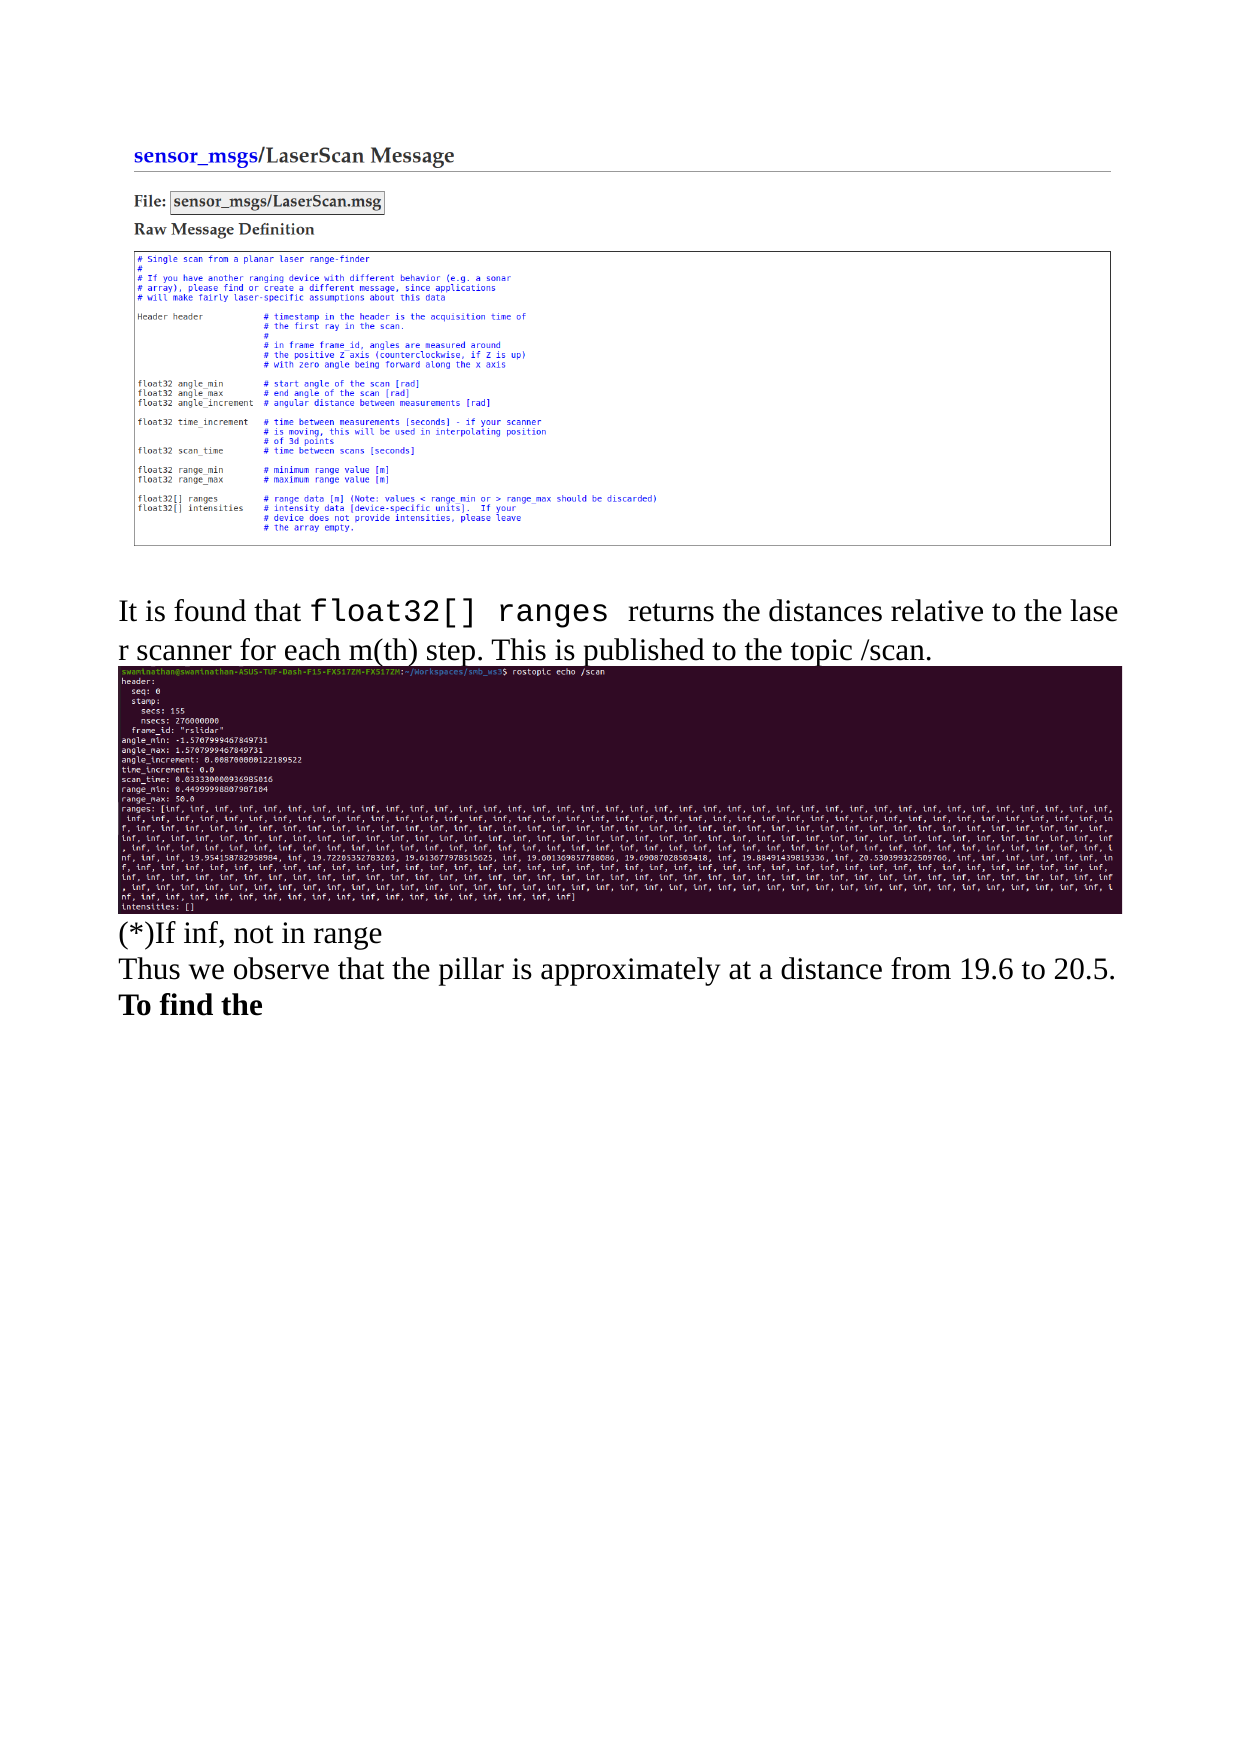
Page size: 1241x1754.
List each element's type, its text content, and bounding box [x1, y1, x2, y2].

text Thus we observe that the pillar is approximately at a distance from 19.6 to 20.5. [118, 950, 1122, 986]
text (*)If inf, not in range [118, 914, 1122, 950]
text It is found that float32[] ranges returns the distances relative to the lase r scanner for each m(th) step. This is published to the topic /scan. [118, 557, 1122, 666]
picture [118, 666, 1123, 914]
text To find the [118, 986, 1122, 1022]
picture [118, 118, 1123, 557]
